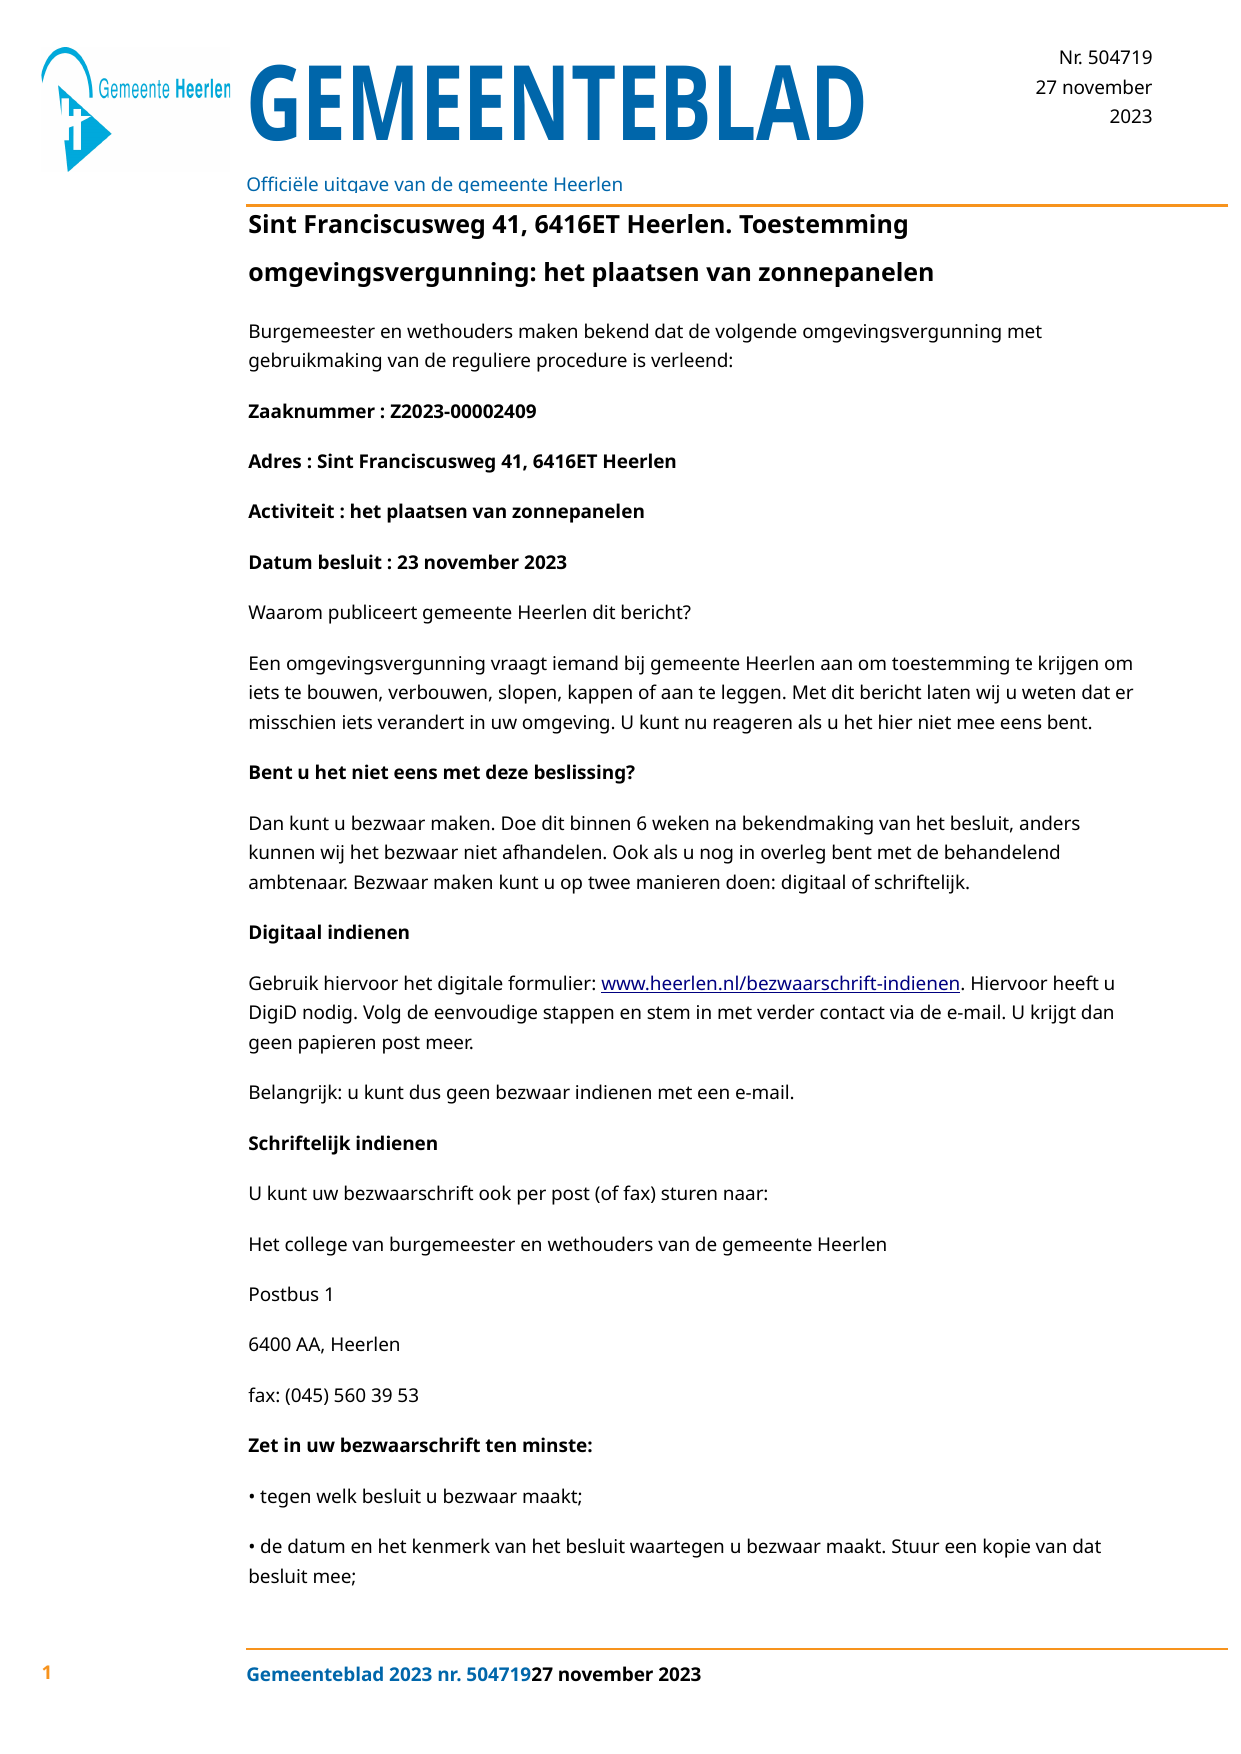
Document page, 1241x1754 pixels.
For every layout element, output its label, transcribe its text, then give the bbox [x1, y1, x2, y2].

text Digitaal indienen [248, 919, 1152, 945]
text Adres : Sint Franciscusweg 41, 6416ET Heerlen [248, 448, 1152, 474]
text Schriftelijk indienen [248, 1130, 1152, 1156]
text Postbus 1 [248, 1281, 1152, 1307]
text Gebruik hiervoor het digitale formulier: www.heerlen.nl/bezwaarschrift-indienen. Hiervoor heeft u DigiD nodig. Volg de eenvoudige stappen en stem in met verder contact via de e-mail. U krijgt dan geen papieren post meer. [248, 970, 1152, 1055]
picture [41, 47, 231, 172]
text Waarom publiceert gemeente Heerlen dit bericht? [248, 599, 1152, 625]
text Een omgevingsvergunning vraagt iemand bij gemeente Heerlen aan om toestemming te krijgen om iets te bouwen, verbouwen, slopen, kappen of aan te leggen. Met dit bericht laten wij u weten dat er misschien iets verandert in uw omgeving. U kunt nu reageren als u het hier niet mee eens bent. [248, 650, 1152, 735]
text U kunt uw bezwaarschrift ook per post (of fax) sturen naar: [248, 1180, 1152, 1206]
text • de datum en het kenmerk van het besluit waartegen u bezwaar maakt. Stuur een kopie van dat besluit mee; [248, 1533, 1152, 1589]
text Bent u het niet eens met deze beslissing? [248, 759, 1152, 785]
text Datum besluit : 23 november 2023 [248, 549, 1152, 575]
text Belangrijk: u kunt dus geen bezwaar indienen met een e-mail. [248, 1079, 1152, 1105]
text • tegen welk besluit u bezwaar maakt; [248, 1483, 1152, 1509]
picture [41, 47, 59, 70]
text Het college van burgemeester en wethouders van de gemeente Heerlen [248, 1231, 1152, 1257]
text Activiteit : het plaatsen van zonnepanelen [248, 499, 1152, 524]
text Dan kunt u bezwaar maken. Doe dit binnen 6 weken na bekendmaking van het besluit, anders kunnen wij het bezwaar niet afhandelen. Ook als u nog in overleg bent met de behandelend ambtenaar. Bezwaar maken kunt u op twee manieren doen: digitaal of schriftelijk. [248, 810, 1152, 895]
text Burgemeester en wethouders maken bekend dat de volgende omgevingsvergunning met gebruikmaking van de reguliere procedure is verleend: [248, 318, 1152, 373]
text Zaaknummer : Z2023-00002409 [248, 398, 1152, 424]
text Zet in uw bezwaarschrift ten minste: [248, 1432, 1152, 1458]
text 6400 AA, Heerlen [248, 1332, 1152, 1357]
text fax: (045) 560 39 53 [248, 1382, 1152, 1408]
text Sint Franciscusweg 41, 6416ET Heerlen. Toestemming omgevingsvergunning: het plaatsen van zonnepanelen [248, 207, 1152, 288]
